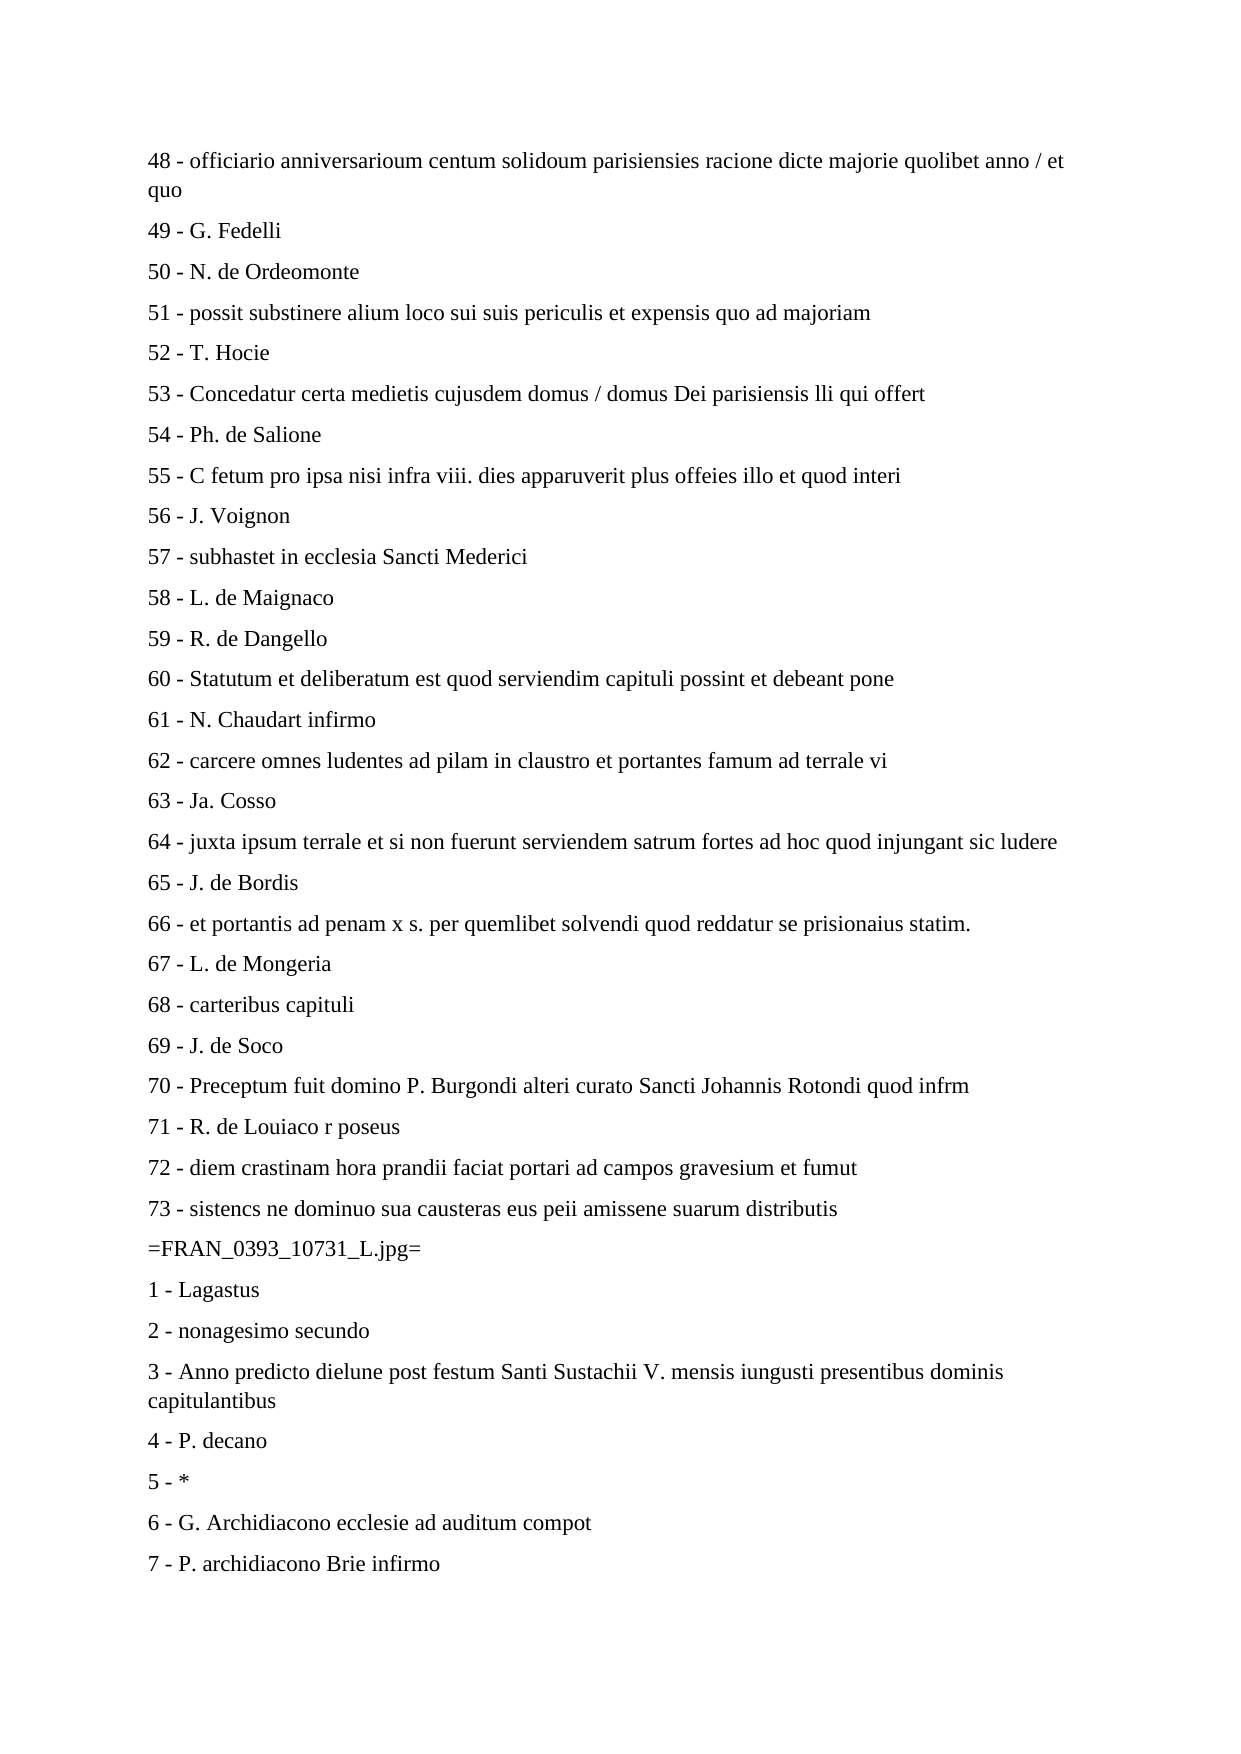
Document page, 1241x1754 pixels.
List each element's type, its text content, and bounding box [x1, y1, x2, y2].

text 66 - et portantis ad penam x s. per quemlibet solvendi quod reddatur se prisionaius statim. [148, 910, 1093, 936]
text 62 - carcere omnes ludentes ad pilam in claustro et portantes famum ad terrale vi [148, 747, 1093, 773]
text 73 - sistencs ne dominuo sua causteras eus peii amissene suarum distributis [148, 1195, 1093, 1221]
text 61 - N. Chaudart infirmo [148, 706, 1093, 732]
text 55 - C fetum pro ipsa nisi infra viii. dies apparuverit plus offeies illo et quod interi [148, 462, 1093, 488]
text 71 - R. de Louiaco r poseus [148, 1113, 1093, 1140]
text 5 - * [148, 1468, 1093, 1494]
text 67 - L. de Mongeria [148, 950, 1093, 977]
text 70 - Preceptum fuit domino P. Burgondi alteri curato Sancti Johannis Rotondi quod infrm [148, 1073, 1093, 1099]
text =FRAN_0393_10731_L.jpg= [148, 1236, 1093, 1262]
text 7 - P. archidiacono Brie infirmo [148, 1549, 1093, 1576]
text 60 - Statutum et deliberatum est quod serviendim capituli possint et debeant pone [148, 665, 1093, 692]
text 3 - Anno predicto dielune post festum Santi Sustachii V. mensis iungusti presentibus dominis capitulantibus [148, 1358, 1093, 1413]
text 59 - R. de Dangello [148, 624, 1093, 651]
text 56 - J. Voignon [148, 502, 1093, 529]
text 69 - J. de Soco [148, 1032, 1093, 1058]
text 63 - Ja. Cosso [148, 787, 1093, 814]
text 72 - diem crastinam hora prandii faciat portari ad campos gravesium et fumut [148, 1154, 1093, 1180]
text 51 - possit substinere alium loco sui suis periculis et expensis quo ad majoriam [148, 299, 1093, 325]
text 1 - Lagastus [148, 1276, 1093, 1303]
text 48 - officiario anniversarioum centum solidoum parisiensies racione dicte majorie quolibet anno / et quo [148, 148, 1093, 203]
text 64 - juxta ipsum terrale et si non fuerunt serviendem satrum fortes ad hoc quod injungant sic ludere [148, 828, 1093, 854]
text 6 - G. Archidiacono ecclesie ad auditum compot [148, 1509, 1093, 1535]
text 52 - T. Hocie [148, 339, 1093, 366]
text 54 - Ph. de Salione [148, 421, 1093, 447]
text 53 - Concedatur certa medietis cujusdem domus / domus Dei parisiensis lli qui offert [148, 380, 1093, 407]
text 57 - subhastet in ecclesia Sancti Mederici [148, 543, 1093, 569]
text 68 - carteribus capituli [148, 991, 1093, 1017]
text 4 - P. decano [148, 1427, 1093, 1454]
text 58 - L. de Maignaco [148, 584, 1093, 610]
text 2 - nonagesimo secundo [148, 1317, 1093, 1343]
text 49 - G. Fedelli [148, 217, 1093, 244]
text 65 - J. de Bordis [148, 869, 1093, 895]
text 50 - N. de Ordeomonte [148, 258, 1093, 284]
